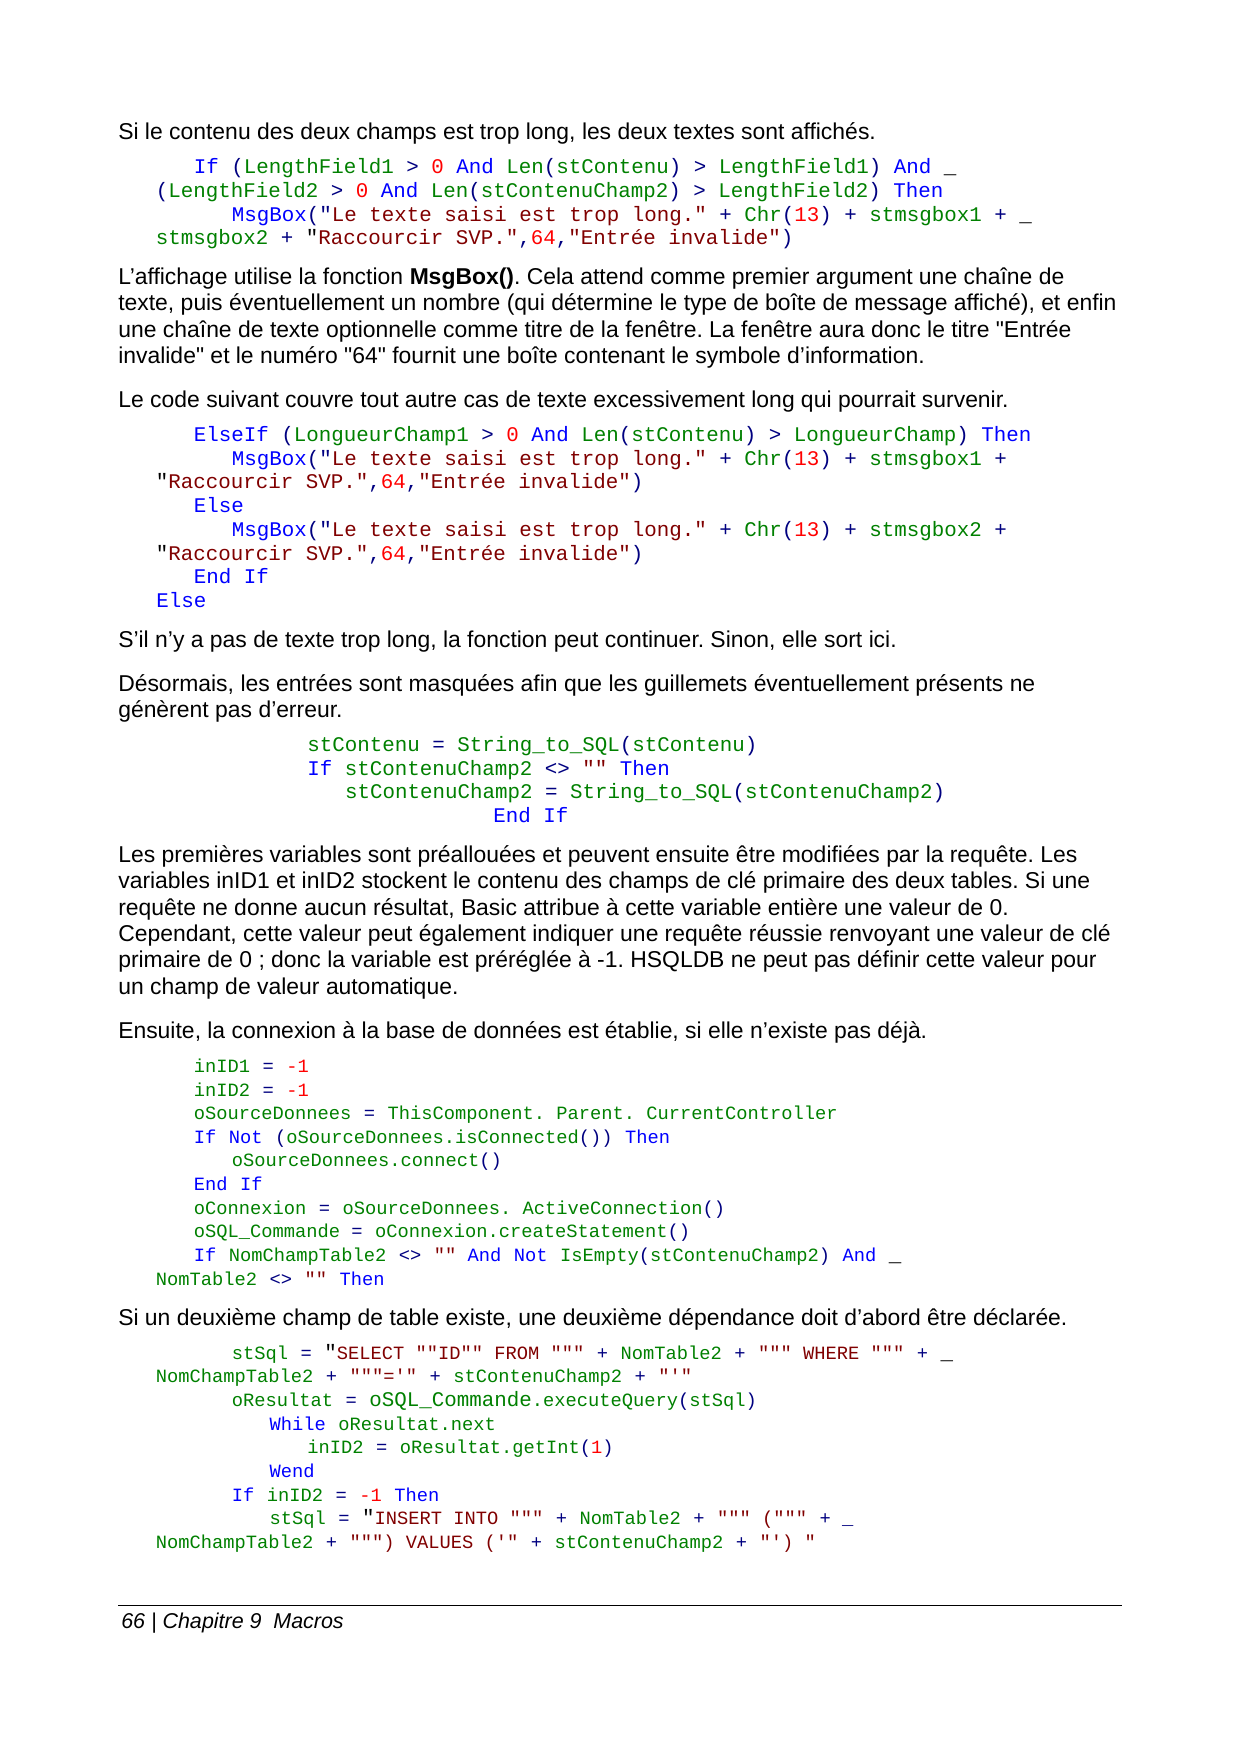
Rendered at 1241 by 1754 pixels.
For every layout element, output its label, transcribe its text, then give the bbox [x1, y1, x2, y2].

text If inID2 = -1 Then [156, 1483, 1122, 1507]
text oSQL_Commande = oConnexion.createStatement() [156, 1220, 1122, 1244]
text oSourceDonnees.connect() [156, 1149, 1122, 1173]
text L’affichage utilise la fonction MsgBox(). Cela attend comme premier argument une chaîne de texte, puis éventuellement un nombre (qui détermine le type de boîte de message affiché), et enfin une chaîne de texte optionnelle comme titre de la fenêtre. La fenêtre aura donc le titre "Entrée invalide" et le numéro "64" fournit une boîte contenant le symbole d’information. [118, 263, 1122, 368]
text Else [156, 495, 1122, 519]
text End If [156, 1173, 1122, 1197]
text MsgBox("Le texte saisi est trop long." + Chr(13) + stmsgbox1 + "Raccourcir SVP.",64,"Entrée invalide") [156, 448, 1122, 495]
text oResultat = oSQL_Commande.executeQuery(stSql) [156, 1389, 1122, 1413]
text Le code suivant couvre tout autre cas de texte excessivement long qui pourrait survenir. [118, 386, 1122, 412]
text inID1 = -1 [156, 1055, 1122, 1078]
text Ensuite, la connexion à la base de données est établie, si elle n’existe pas déjà. [118, 1017, 1122, 1043]
text ElseIf (LongueurChamp1 > 0 And Len(stContenu) > LongueurChamp) Then [156, 424, 1122, 448]
text If (LengthField1 > 0 And Len(stContenu) > LengthField1) And _ (LengthField2 > 0 And Len(stContenuChamp2) > LengthField2) Then [156, 156, 1122, 203]
text If NomChampTable2 <> "" And Not IsEmpty(stContenuChamp2) And _ NomTable2 <> "" Then [156, 1244, 1122, 1291]
text Wend [156, 1460, 1122, 1483]
text oConnexion = oSourceDonnees. ActiveConnection() [156, 1197, 1122, 1220]
text End If [156, 566, 1122, 590]
text S’il n’y a pas de texte trop long, la fonction peut continuer. Sinon, elle sort ici. [118, 626, 1122, 652]
text inID2 = oResultat.getInt(1) [156, 1436, 1122, 1460]
text stContenu = String_to_SQL(stContenu) [156, 734, 1122, 758]
text oSourceDonnees = ThisComponent. Parent. CurrentController [156, 1102, 1122, 1126]
text If stContenuChamp2 <> "" Then [156, 758, 1122, 781]
text Les premières variables sont préallouées et peuvent ensuite être modifiées par la requête. Les variables inID1 et inID2 stockent le contenu des champs de clé primaire des deux tables. Si une requête ne donne aucun résultat, Basic attribue à cette variable entière une valeur de 0. Cependant, cette valeur peut également indiquer une requête réussie renvoyant une valeur de clé primaire de 0 ; donc la variable est préréglée à -1. HSQLDB ne peut pas définir cette valeur pour un champ de valeur automatique. [118, 841, 1122, 999]
list Si un deuxième champ de table existe, une deuxième dépendance doit d’abord être déclarée. [118, 1303, 1122, 1330]
text stSql = "INSERT INTO """ + NomTable2 + """ (""" + _ NomChampTable2 + """) VALUES ('" + stContenuChamp2 + "') " [156, 1507, 1122, 1554]
text inID2 = -1 [156, 1078, 1122, 1102]
text Else [156, 590, 1122, 613]
text MsgBox("Le texte saisi est trop long." + Chr(13) + stmsgbox1 + _ stmsgbox2 + "Raccourcir SVP.",64,"Entrée invalide") [156, 203, 1122, 251]
text MsgBox("Le texte saisi est trop long." + Chr(13) + stmsgbox2 + "Raccourcir SVP.",64,"Entrée invalide") [156, 519, 1122, 566]
text If Not (oSourceDonnees.isConnected()) Then [156, 1126, 1122, 1149]
text Désormais, les entrées sont masquées afin que les guillemets éventuellement présents ne génèrent pas d’erreur. [118, 670, 1122, 722]
text stSql = "SELECT ""ID"" FROM """ + NomTable2 + """ WHERE """ + _ NomChampTable2 + """='" + stContenuChamp2 + "'" [156, 1342, 1122, 1389]
text End If [156, 805, 1122, 829]
text stContenuChamp2 = String_to_SQL(stContenuChamp2) [156, 781, 1122, 805]
text While oResultat.next [156, 1413, 1122, 1436]
text Si le contenu des deux champs est trop long, les deux textes sont affichés. [118, 118, 1122, 144]
